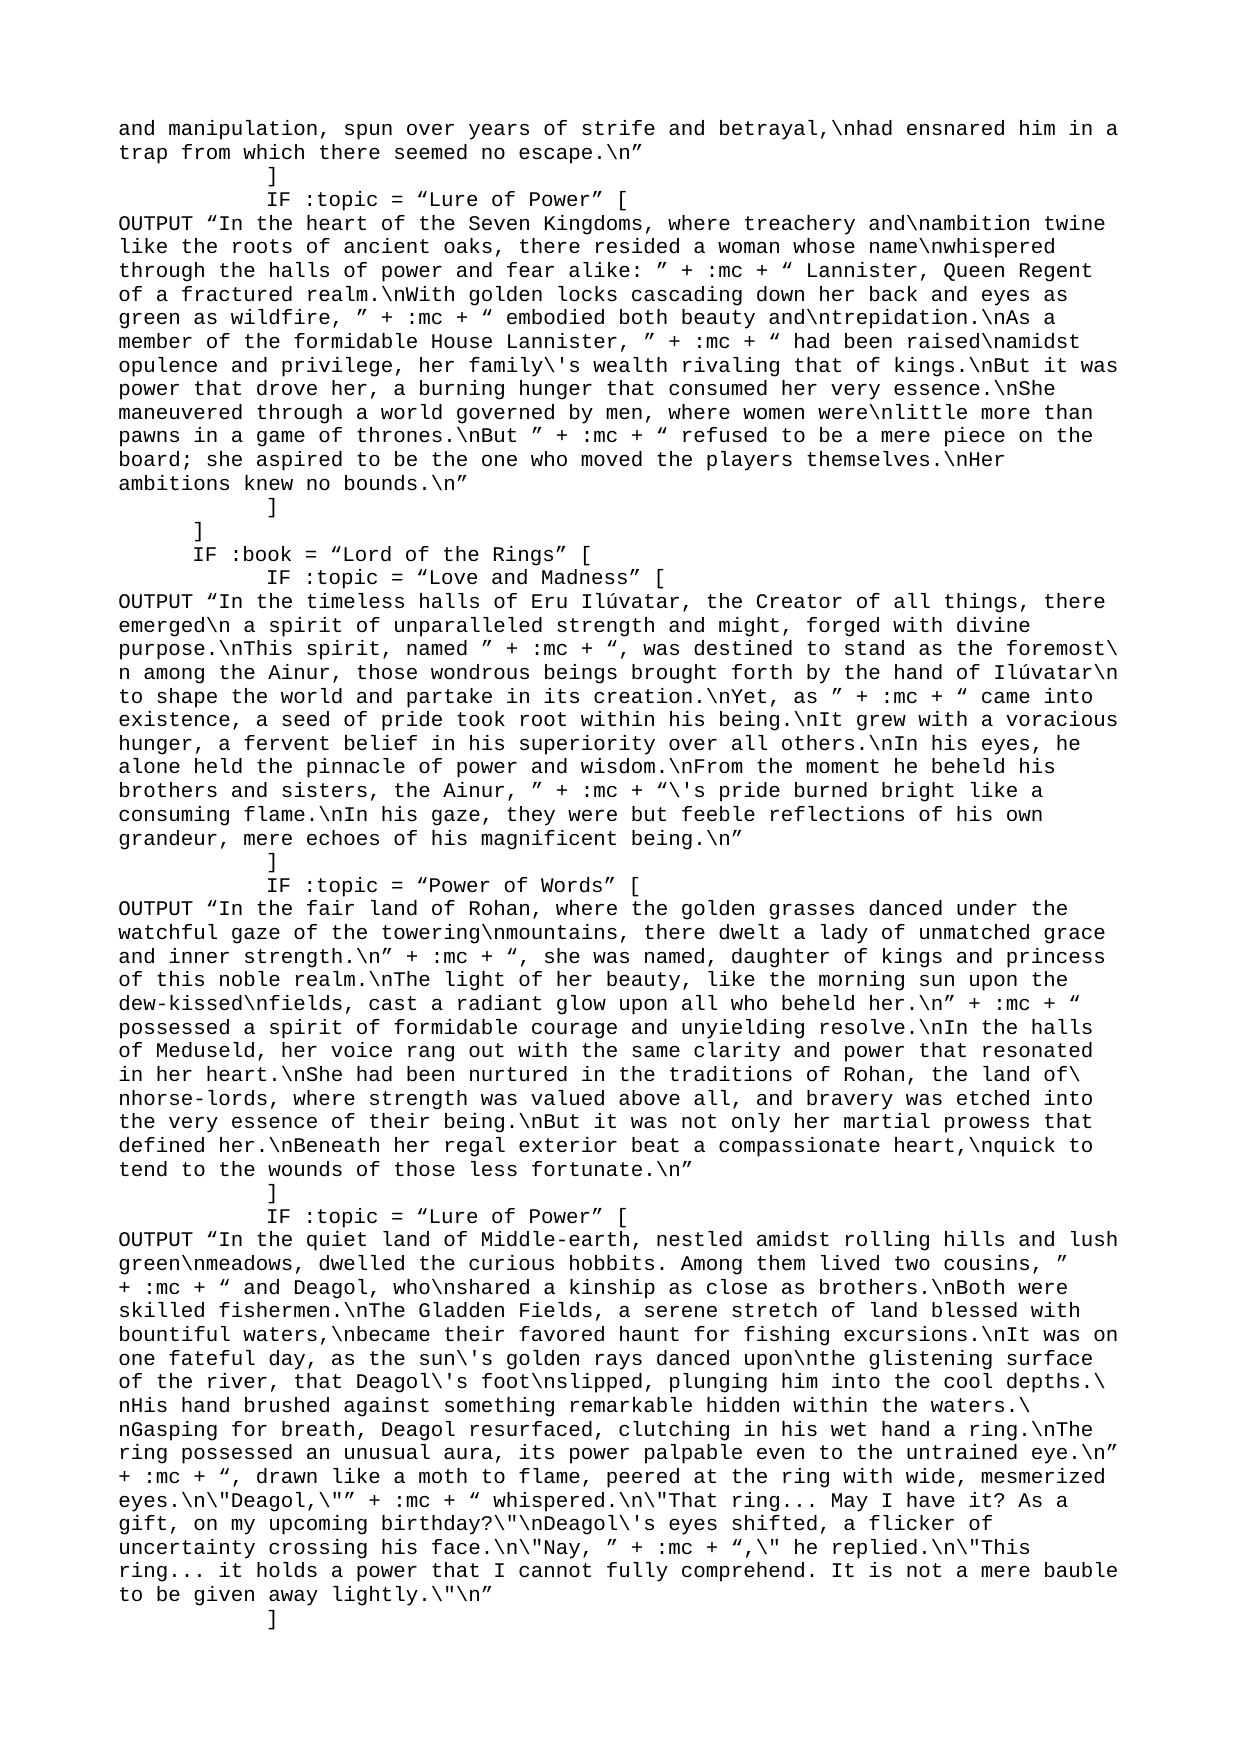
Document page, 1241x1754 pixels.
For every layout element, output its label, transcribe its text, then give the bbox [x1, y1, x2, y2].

text IF :topic = “Lure of Power” [ [118, 189, 1122, 213]
text ] [118, 165, 1122, 189]
text ] [118, 496, 1122, 520]
text and manipulation, spun over years of strife and betrayal,\nhad ensnared him in a trap from which there seemed no escape.\n” [118, 118, 1122, 165]
text IF :book = “Lord of the Rings” [ [118, 544, 1122, 567]
text ] [118, 1182, 1122, 1206]
text ] [118, 1608, 1122, 1631]
text OUTPUT “In the timeless halls of Eru Ilúvatar, the Creator of all things, there emerged\n a spirit of unparalleled strength and might, forged with divine purpose.\nThis spirit, named ” + :mc + “, was destined to stand as the foremost\n among the Ainur, those wondrous beings brought forth by the hand of Ilúvatar\n to shape the world and partake in its creation.\nYet, as ” + :mc + “ came into existence, a seed of pride took root within his being.\nIt grew with a voracious hunger, a fervent belief in his superiority over all others.\nIn his eyes, he alone held the pinnacle of power and wisdom.\nFrom the moment he beheld his brothers and sisters, the Ainur, ” + :mc + “\'s pride burned bright like a consuming flame.\nIn his gaze, they were but feeble reflections of his own grandeur, mere echoes of his magnificent being.\n” [118, 591, 1122, 851]
text IF :topic = “Lure of Power” [ [118, 1206, 1122, 1229]
text IF :topic = “Love and Madness” [ [118, 567, 1122, 591]
text ] [118, 520, 1122, 544]
text ] [118, 851, 1122, 875]
text IF :topic = “Power of Words” [ [118, 875, 1122, 898]
text OUTPUT “In the fair land of Rohan, where the golden grasses danced under the watchful gaze of the towering\nmountains, there dwelt a lady of unmatched grace and inner strength.\n” + :mc + “, she was named, daughter of kings and princess of this noble realm.\nThe light of her beauty, like the morning sun upon the dew-kissed\nfields, cast a radiant glow upon all who beheld her.\n” + :mc + “ possessed a spirit of formidable courage and unyielding resolve.\nIn the halls of Meduseld, her voice rang out with the same clarity and power that resonated in her heart.\nShe had been nurtured in the traditions of Rohan, the land of\nhorse-lords, where strength was valued above all, and bravery was etched into the very essence of their being.\nBut it was not only her martial prowess that defined her.\nBeneath her regal exterior beat a compassionate heart,\nquick to tend to the wounds of those less fortunate.\n” [118, 898, 1122, 1182]
text OUTPUT “In the heart of the Seven Kingdoms, where treachery and\nambition twine like the roots of ancient oaks, there resided a woman whose name\nwhispered through the halls of power and fear alike: ” + :mc + “ Lannister, Queen Regent of a fractured realm.\nWith golden locks cascading down her back and eyes as green as wildfire, ” + :mc + “ embodied both beauty and\ntrepidation.\nAs a member of the formidable House Lannister, ” + :mc + “ had been raised\namidst opulence and privilege, her family\'s wealth rivaling that of kings.\nBut it was power that drove her, a burning hunger that consumed her very essence.\nShe maneuvered through a world governed by men, where women were\nlittle more than pawns in a game of thrones.\nBut ” + :mc + “ refused to be a mere piece on the board; she aspired to be the one who moved the players themselves.\nHer ambitions knew no bounds.\n” [118, 213, 1122, 496]
text OUTPUT “In the quiet land of Middle-earth, nestled amidst rolling hills and lush green\nmeadows, dwelled the curious hobbits. Among them lived two cousins, ” + :mc + “ and Deagol, who\nshared a kinship as close as brothers.\nBoth were skilled fishermen.\nThe Gladden Fields, a serene stretch of land blessed with bountiful waters,\nbecame their favored haunt for fishing excursions.\nIt was on one fateful day, as the sun\'s golden rays danced upon\nthe glistening surface of the river, that Deagol\'s foot\nslipped, plunging him into the cool depths.\nHis hand brushed against something remarkable hidden within the waters.\nGasping for breath, Deagol resurfaced, clutching in his wet hand a ring.\nThe ring possessed an unusual aura, its power palpable even to the untrained eye.\n” + :mc + “, drawn like a moth to flame, peered at the ring with wide, mesmerized eyes.\n\"Deagol,\"” + :mc + “ whispered.\n\"That ring... May I have it? As a gift, on my upcoming birthday?\"\nDeagol\'s eyes shifted, a flicker of uncertainty crossing his face.\n\"Nay, ” + :mc + “,\" he replied.\n\"This ring... it holds a power that I cannot fully comprehend. It is not a mere bauble to be given away lightly.\"\n” [118, 1229, 1122, 1608]
